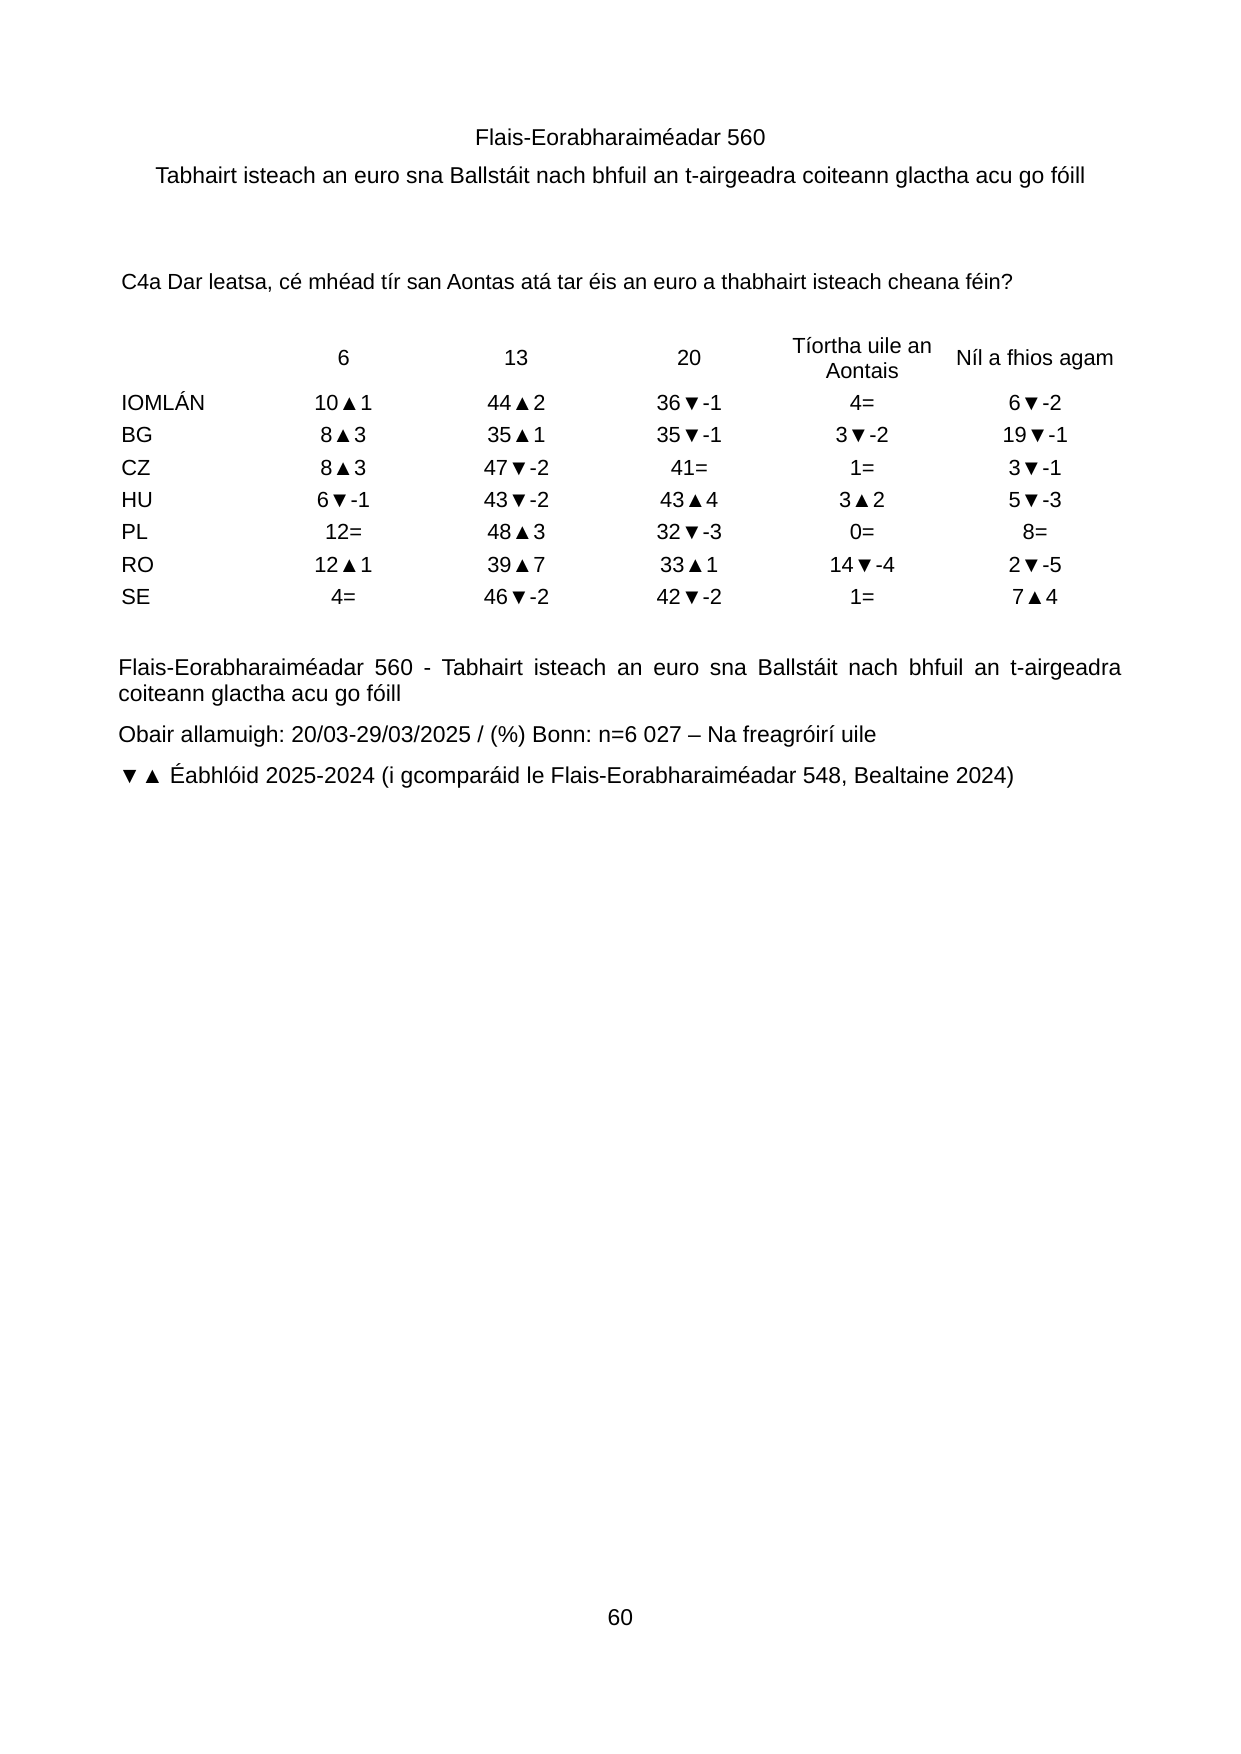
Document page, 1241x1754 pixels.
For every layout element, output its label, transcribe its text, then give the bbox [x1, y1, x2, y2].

table_cell 3▼-1 [949, 451, 1121, 483]
table_cell PL [118, 516, 257, 548]
table_cell 14▼-4 [776, 548, 948, 580]
table_cell Níl a fhios agam [949, 330, 1121, 386]
table_cell 7▲4 [949, 580, 1121, 613]
table_cell [776, 298, 948, 330]
table_cell HU [118, 483, 257, 516]
table_header C4a Dar leatsa, cé mhéad tír san Aontas atá tar éis an euro a thabhairt isteach cheana féin? [118, 265, 1121, 297]
table_cell 6 [257, 330, 430, 386]
table_cell 4= [776, 386, 948, 418]
table_cell SE [118, 580, 257, 613]
table_cell 35▲1 [430, 419, 603, 451]
table_cell CZ [118, 451, 257, 483]
table_cell 47▼-2 [430, 451, 603, 483]
table_cell [949, 298, 1121, 330]
table_cell 41= [603, 451, 776, 483]
table_cell 42▼-2 [603, 580, 776, 613]
table_cell 10▲1 [257, 386, 430, 418]
table_cell 12▲1 [257, 548, 430, 580]
table_cell 43▼-2 [430, 483, 603, 516]
table_cell 1= [776, 580, 948, 613]
table_cell 12= [257, 516, 430, 548]
table_cell 5▼-3 [949, 483, 1121, 516]
table_cell 35▼-1 [603, 419, 776, 451]
table_cell 1= [776, 451, 948, 483]
table_cell 4= [257, 580, 430, 613]
table_cell 8▲3 [257, 451, 430, 483]
table_cell Tíortha uile an Aontais [776, 330, 948, 386]
table_cell BG [118, 419, 257, 451]
table_cell IOMLÁN [118, 386, 257, 418]
table_cell 6▼-2 [949, 386, 1121, 418]
table_cell [118, 298, 257, 330]
table_cell 43▲4 [603, 483, 776, 516]
text ▼▲ Éabhlóid 2025-2024 (i gcomparáid le Flais-Eorabharaiméadar 548, Bealtaine 2024) [118, 762, 1122, 788]
table_cell 13 [430, 330, 603, 386]
table_cell 44▲2 [430, 386, 603, 418]
table_cell 8= [949, 516, 1121, 548]
table_cell 20 [603, 330, 776, 386]
table_cell 3▼-2 [776, 419, 948, 451]
table_cell 33▲1 [603, 548, 776, 580]
text Flais-Eorabharaiméadar 560 - Tabhairt isteach an euro sna Ballstáit nach bhfuil an t-airgeadra coiteann glactha acu go fóill [118, 654, 1122, 706]
table_cell [430, 298, 603, 330]
table_cell 46▼-2 [430, 580, 603, 613]
table_cell 3▲2 [776, 483, 948, 516]
table_cell RO [118, 548, 257, 580]
table_cell 0= [776, 516, 948, 548]
table_cell 36▼-1 [603, 386, 776, 418]
table_cell 8▲3 [257, 419, 430, 451]
table_cell [118, 330, 257, 386]
text Obair allamuigh: 20/03-29/03/2025 / (%) Bonn: n=6 027 – Na freagróirí uile [118, 721, 1122, 747]
table_cell 48▲3 [430, 516, 603, 548]
table_cell 6▼-1 [257, 483, 430, 516]
table_cell 39▲7 [430, 548, 603, 580]
table_cell [603, 298, 776, 330]
table_cell [257, 298, 430, 330]
table_cell 32▼-3 [603, 516, 776, 548]
table_cell 19▼-1 [949, 419, 1121, 451]
table_cell 2▼-5 [949, 548, 1121, 580]
